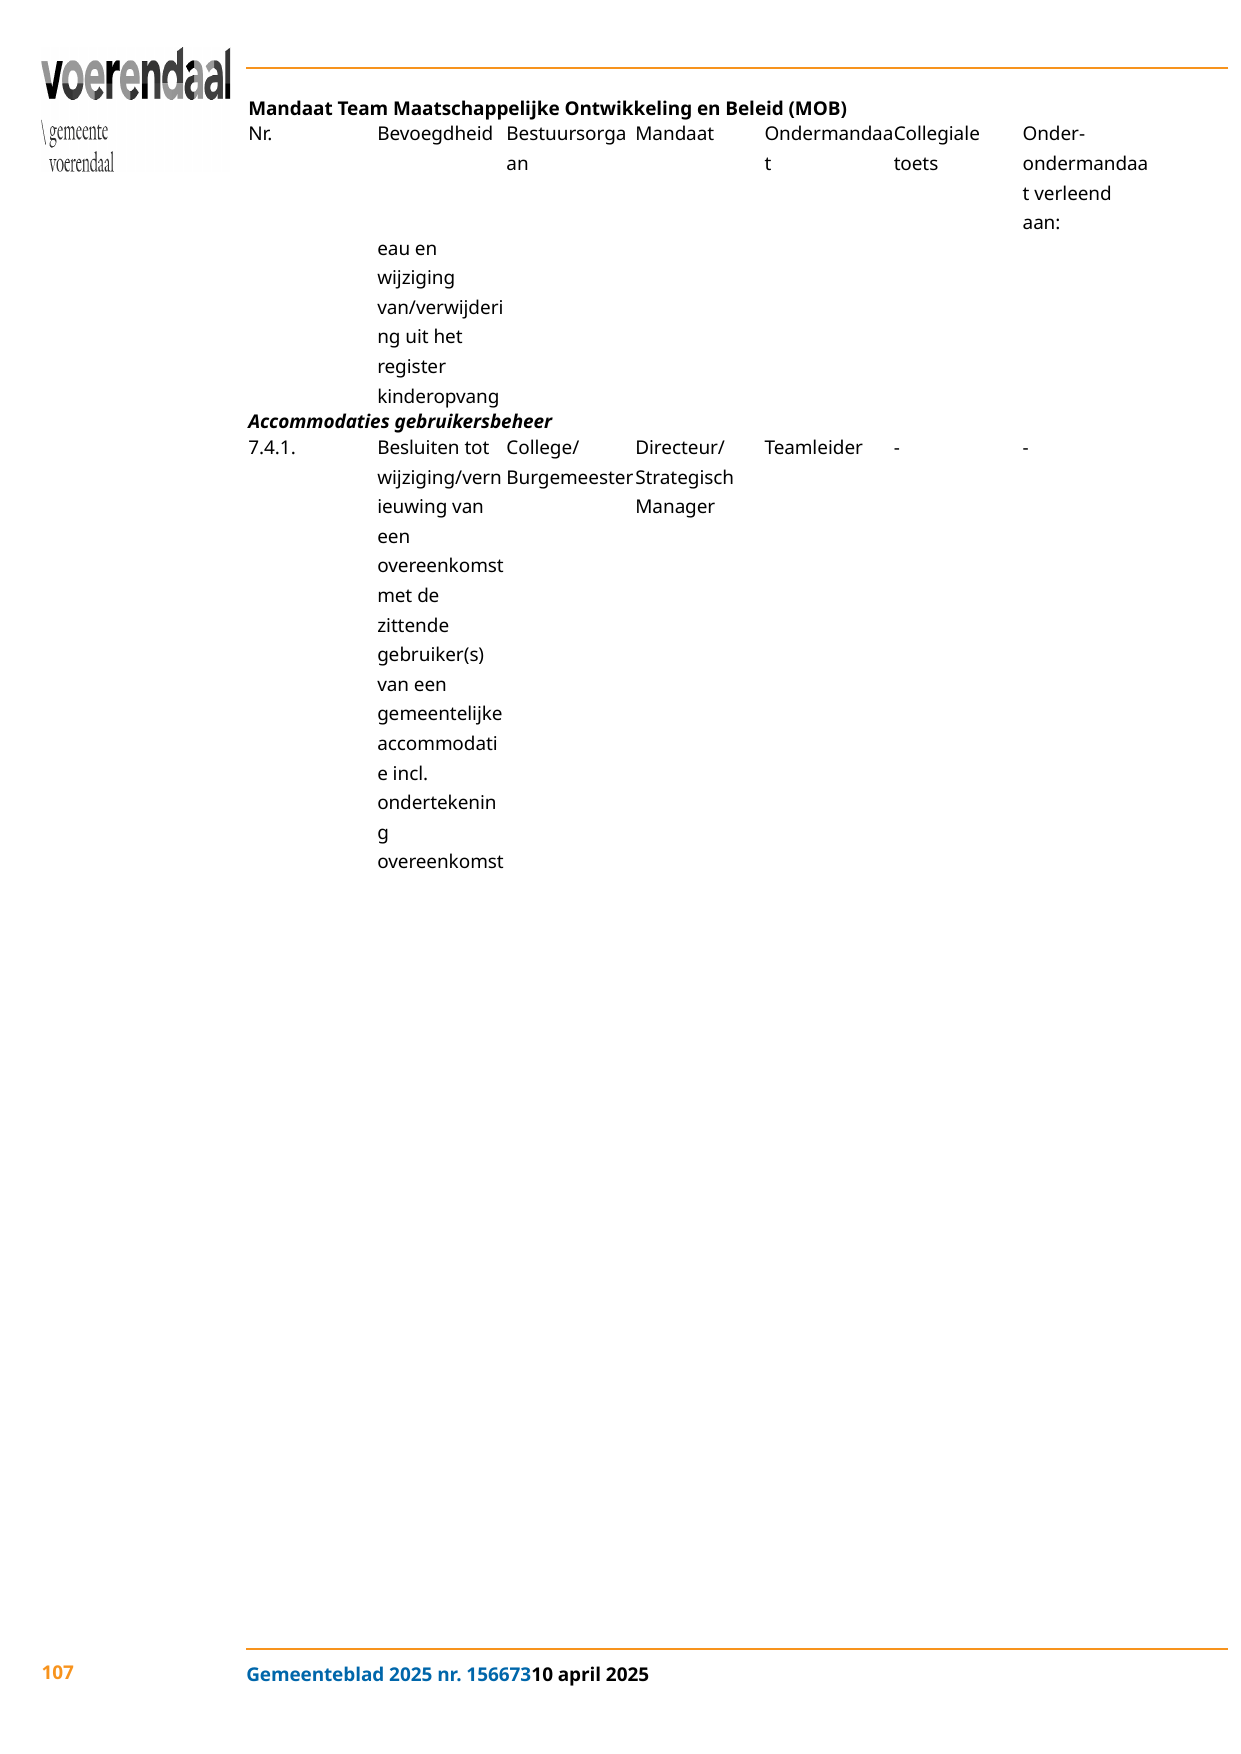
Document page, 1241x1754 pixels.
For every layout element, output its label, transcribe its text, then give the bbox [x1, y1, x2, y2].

table_cell Onder-ondermandaat verleend aan: [1023, 121, 1152, 235]
table_cell - [894, 235, 1022, 409]
picture [41, 47, 231, 172]
table_cell Collegiale toets [894, 121, 1022, 235]
table_cell [506, 235, 635, 409]
table_cell Bevoegdheid [377, 121, 506, 235]
table_cell Accommodaties gebruikersbeheer [248, 409, 1152, 434]
table_cell - [1023, 434, 1152, 874]
table_cell eau en wijziging van/verwijdering uit het register kinderopvang [377, 235, 506, 409]
table_cell Directeur/ Strategisch Manager [635, 434, 764, 874]
table_cell Teamleider [764, 434, 893, 874]
table_cell [635, 235, 764, 409]
table_cell Mandaat [635, 121, 764, 235]
table_cell Bestuursorgaan [506, 121, 635, 235]
table_cell College/ Burgemeester [506, 434, 635, 874]
table_header Mandaat Team Maatschappelijke Ontwikkeling en Beleid (MOB) [248, 95, 1152, 121]
table_cell [764, 235, 893, 409]
table_cell Nr. [248, 121, 377, 235]
table_cell Besluiten tot wijziging/vernieuwing van een overeenkomst met de zittende gebruiker(s) van een gemeentelijke accommodatie incl. ondertekening overeenkomst [377, 434, 506, 874]
table_cell [1023, 235, 1152, 409]
table_cell [248, 235, 377, 409]
table_cell Ondermandaat [764, 121, 893, 235]
table_cell 7.4.1. [248, 434, 377, 874]
table_cell - [894, 434, 1022, 874]
